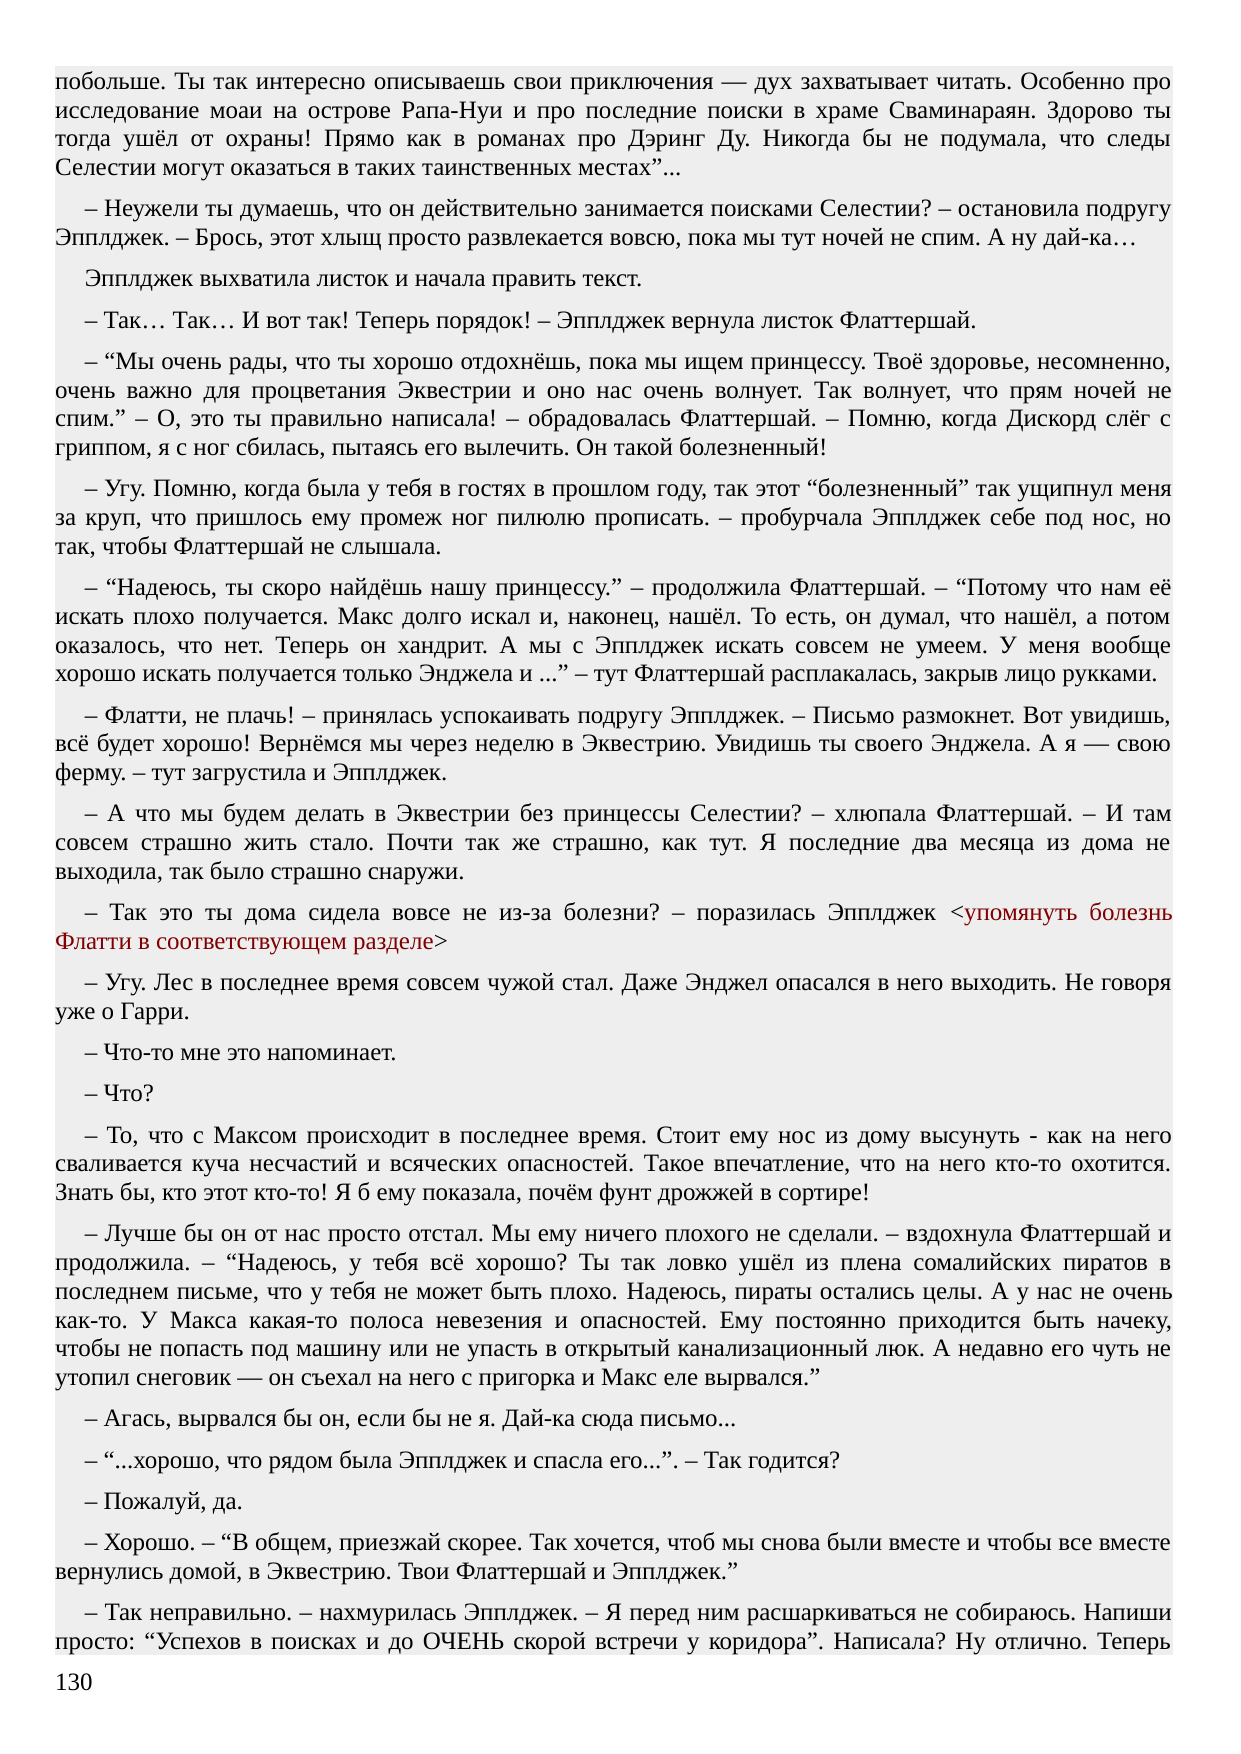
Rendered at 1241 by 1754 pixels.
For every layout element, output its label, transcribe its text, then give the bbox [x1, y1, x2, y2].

text побольше. Ты так интересно описываешь свои приключения — дух захватывает читать. Особенно про исследование моаи на острове Рапа-Нуи и про последние поиски в храме Сваминараян. Здорово ты тогда ушёл от охраны! Прямо как в романах про Дэринг Ду. Никогда бы не подумала, что следы Селестии могут оказаться в таких таинственных местах”... [55, 66, 1173, 181]
text – Что-то мне это напоминает. [55, 1037, 1173, 1066]
text – “Надеюсь, ты скоро найдёшь нашу принцессу.” – продолжила Флаттершай. – “Потому что нам её искать плохо получается. Макс долго искал и, наконец, нашёл. То есть, он думал, что нашёл, а потом оказалось, что нет. Теперь он хандрит. А мы с Эпплджек искать совсем не умеем. У меня вообще хорошо искать получается только Энджела и ...” – тут Флаттершай расплакалась, закрыв лицо рукками. [55, 572, 1173, 687]
text – “...хорошо, что рядом была Эпплджек и спасла его...”. – Так годится? [55, 1445, 1173, 1473]
text – Агась, вырвался бы он, если бы не я. Дай-ка сюда письмо... [55, 1403, 1173, 1432]
text – “Мы очень рады, что ты хорошо отдохнёшь, пока мы ищем принцессу. Твоё здоровье, несомненно, очень важно для процветания Эквестрии и оно нас очень волнует. Так волнует, что прям ночей не спим.” – О, это ты правильно написала! – обрадовалась Флаттершай. – Помню, когда Дискорд слёг с гриппом, я с ног сбилась, пытаясь его вылечить. Он такой болезненный! [55, 346, 1173, 461]
text – Пожалуй, да. [55, 1486, 1173, 1515]
text – Что? [55, 1078, 1173, 1107]
text – Так это ты дома сидела вовсе не из-за болезни? – поразилась Эпплджек <упомянуть болезнь Флатти в соответствующем разделе> [55, 897, 1173, 955]
text – Хорошо. – “В общем, приезжай скорее. Так хочется, чтоб мы снова были вместе и чтобы все вместе вернулись домой, в Эквестрию. Твои Флаттершай и Эпплджек.” [55, 1527, 1173, 1585]
text – То, что с Максом происходит в последнее время. Стоит ему нос из дому высунуть - как на него сваливается куча несчастий и всяческих опасностей. Такое впечатление, что на него кто-то охотится. Знать бы, кто этот кто-то! Я б ему показала, почём фунт дрожжей в сортире! [55, 1120, 1173, 1206]
text – Так неправильно. – нахмурилась Эпплджек. – Я перед ним расшаркиваться не собираюсь. Напиши просто: “Успехов в поисках и до ОЧЕНЬ скорой встречи у коридора”. Написала? Ну отлично. Теперь [55, 1597, 1173, 1655]
text – Лучше бы он от нас просто отстал. Мы ему ничего плохого не сделали. – вздохнула Флаттершай и продолжила. – “Надеюсь, у тебя всё хорошо? Ты так ловко ушёл из плена сомалийских пиратов в последнем письме, что у тебя не может быть плохо. Надеюсь, пираты остались целы. А у нас не очень как-то. У Макса какая-то полоса невезения и опасностей. Ему постоянно приходится быть начеку, чтобы не попасть под машину или не упасть в открытый канализационный люк. А недавно его чуть не утопил снеговик — он съехал на него с пригорка и Макс еле вырвался.” [55, 1218, 1173, 1391]
text – Флатти, не плачь! – принялась успокаивать подругу Эпплджек. – Письмо размокнет. Вот увидишь, всё будет хорошо! Вернёмся мы через неделю в Эквестрию. Увидишь ты своего Энджела. А я — свою ферму. – тут загрустила и Эпплджек. [55, 700, 1173, 786]
text – Угу. Помню, когда была у тебя в гостях в прошлом году, так этот “болезненный” так ущипнул меня за круп, что пришлось ему промеж ног пилюлю прописать. – пробурчала Эпплджек себе под нос, но так, чтобы Флаттершай не слышала. [55, 473, 1173, 560]
text – Угу. Лес в последнее время совсем чужой стал. Даже Энджел опасался в него выходить. Не говоря уже о Гарри. [55, 967, 1173, 1025]
text – Так… Так… И вот так! Теперь порядок! – Эпплджек вернула листок Флаттершай. [55, 305, 1173, 333]
text – Неужели ты думаешь, что он действительно занимается поисками Селестии? – остановила подругу Эпплджек. – Брось, этот хлыщ просто развлекается вовсю, пока мы тут ночей не спим. А ну дай-ка… [55, 193, 1173, 251]
text – А что мы будем делать в Эквестрии без принцессы Селестии? – хлюпала Флаттершай. – И там совсем страшно жить стало. Почти так же страшно, как тут. Я последние два месяца из дома не выходила, так было страшно снаружи. [55, 798, 1173, 885]
text Эпплджек выхватила листок и начала править текст. [55, 263, 1173, 292]
